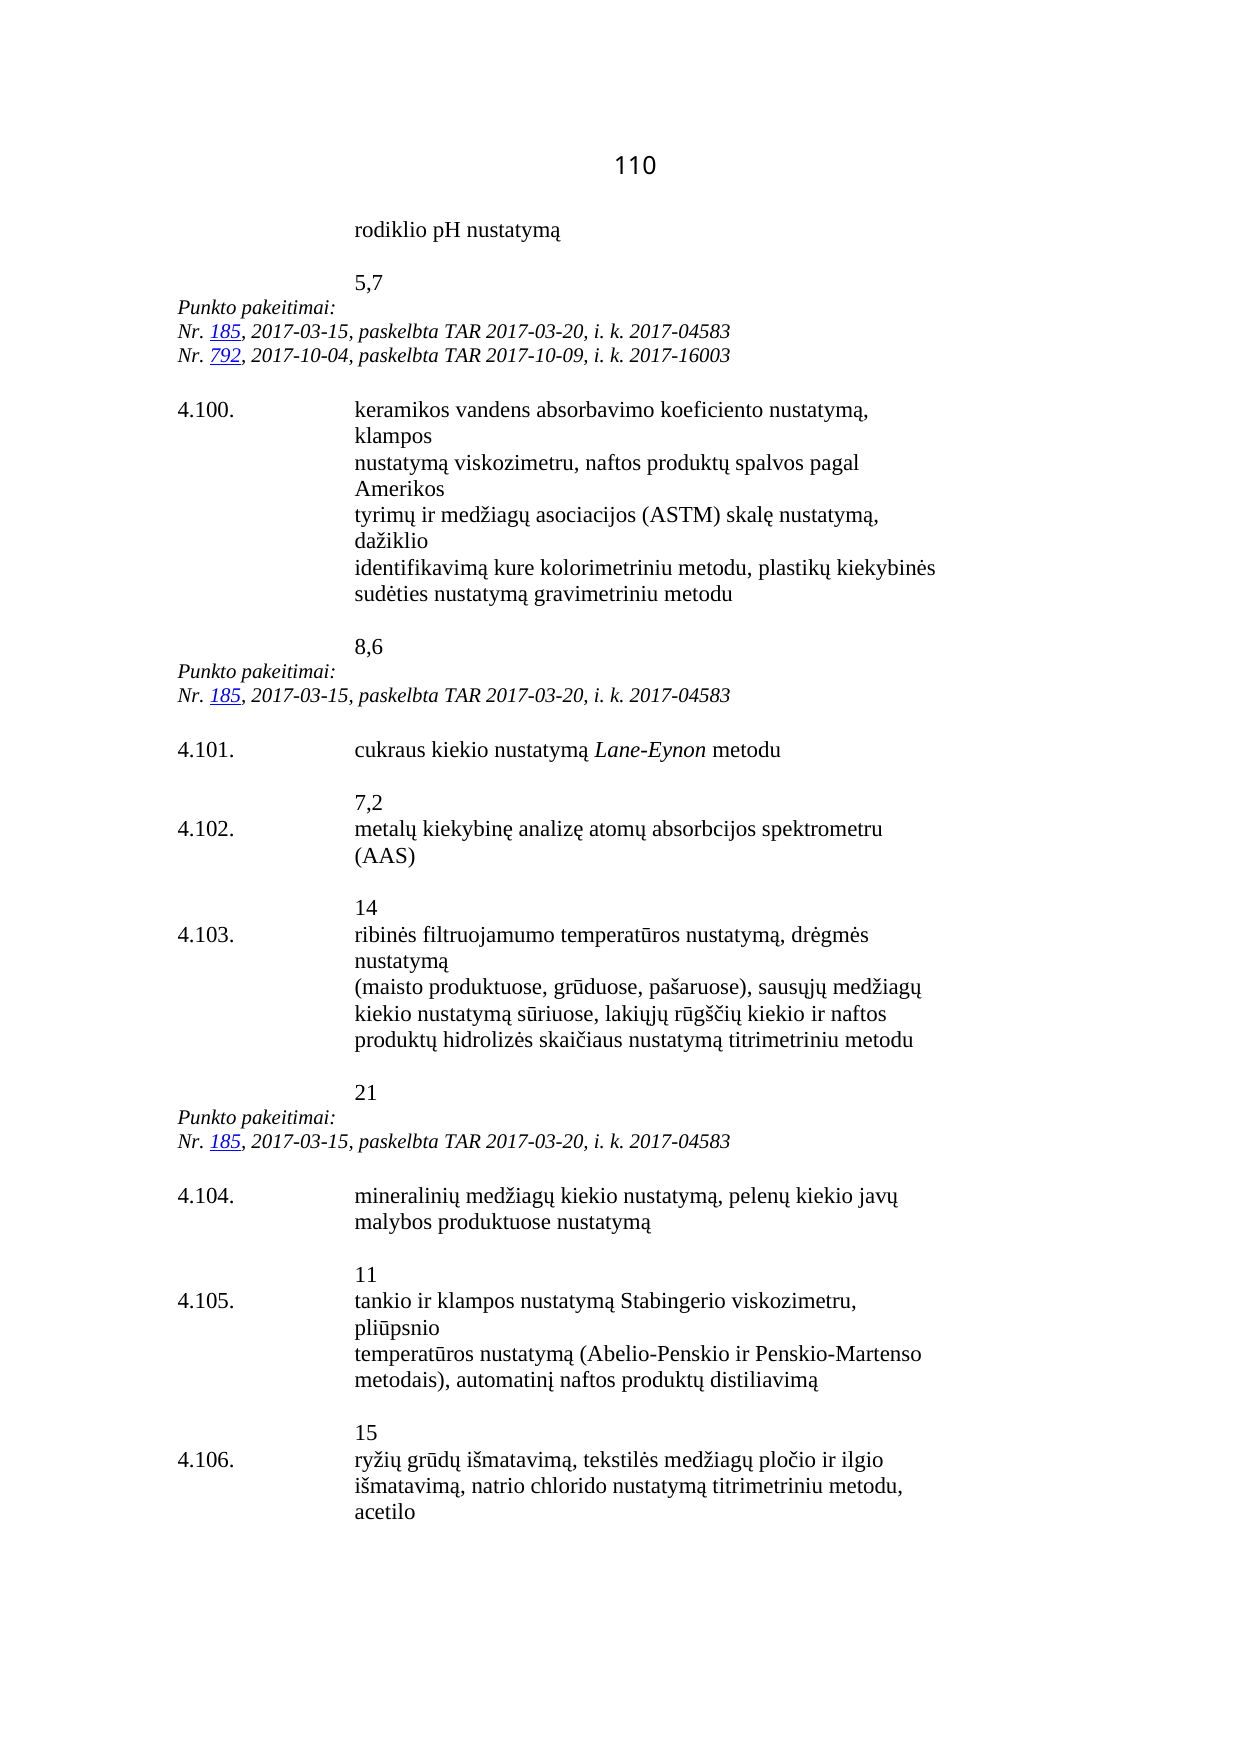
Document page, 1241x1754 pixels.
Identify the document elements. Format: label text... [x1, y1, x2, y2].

text Nr. 792, 2017-10-04, paskelbta TAR 2017-10-09, i. k. 2017-16003 [177, 343, 1093, 367]
text 4.104. mineralinių medžiagų kiekio nustatymą, pelenų kiekio javų [177, 1182, 945, 1208]
text 4.100. keramikos vandens absorbavimo koeficiento nustatymą, klampos [177, 396, 945, 448]
text identifikavimą kure kolorimetriniu metodu, plastikų kiekybinės [354, 554, 945, 580]
text produktų hidrolizės skaičiaus nustatymą titrimetriniu metodu 21 [354, 1026, 945, 1105]
text nustatymą viskozimetru, naftos produktų spalvos pagal Amerikos [354, 448, 945, 501]
text malybos produktuose nustatymą 11 [354, 1208, 945, 1287]
text rodiklio pH nustatymą 5,7 [354, 216, 945, 295]
text išmatavimą, natrio chlorido nustatymą titrimetriniu metodu, acetilo [354, 1472, 945, 1525]
text Nr. 185, 2017-03-15, paskelbta TAR 2017-03-20, i. k. 2017-04583 [177, 683, 1093, 707]
text 4.101. cukraus kiekio nustatymą Lane-Eynon metodu 7,2 [177, 736, 945, 815]
text metodais), automatinį naftos produktų distiliavimą 15 [354, 1367, 945, 1446]
text 4.106. ryžių grūdų išmatavimą, tekstilės medžiagų pločio ir ilgio [177, 1446, 945, 1472]
text sudėties nustatymą gravimetriniu metodu 8,6 [354, 580, 945, 659]
text tyrimų ir medžiagų asociacijos (ASTM) skalę nustatymą, dažiklio [354, 501, 945, 554]
text kiekio nustatymą sūriuose, lakiųjų rūgščių kiekio ir naftos [354, 1000, 945, 1026]
text 4.103. ribinės filtruojamumo temperatūros nustatymą, drėgmės nustatymą [177, 921, 945, 973]
text temperatūros nustatymą (Abelio-Penskio ir Penskio-Martenso [354, 1340, 945, 1367]
text Nr. 185, 2017-03-15, paskelbta TAR 2017-03-20, i. k. 2017-04583 [177, 1129, 1093, 1153]
text Punkto pakeitimai: [177, 659, 1093, 683]
text (maisto produktuose, grūduose, pašaruose), sausųjų medžiagų [354, 973, 945, 1000]
text Nr. 185, 2017-03-15, paskelbta TAR 2017-03-20, i. k. 2017-04583 [177, 319, 1093, 343]
text Punkto pakeitimai: [177, 1105, 1093, 1129]
text Punkto pakeitimai: [177, 295, 1093, 319]
text 4.102. metalų kiekybinę analizę atomų absorbcijos spektrometru (AAS) 14 [177, 815, 945, 921]
text 4.105. tankio ir klampos nustatymą Stabingerio viskozimetru, pliūpsnio [177, 1287, 945, 1340]
